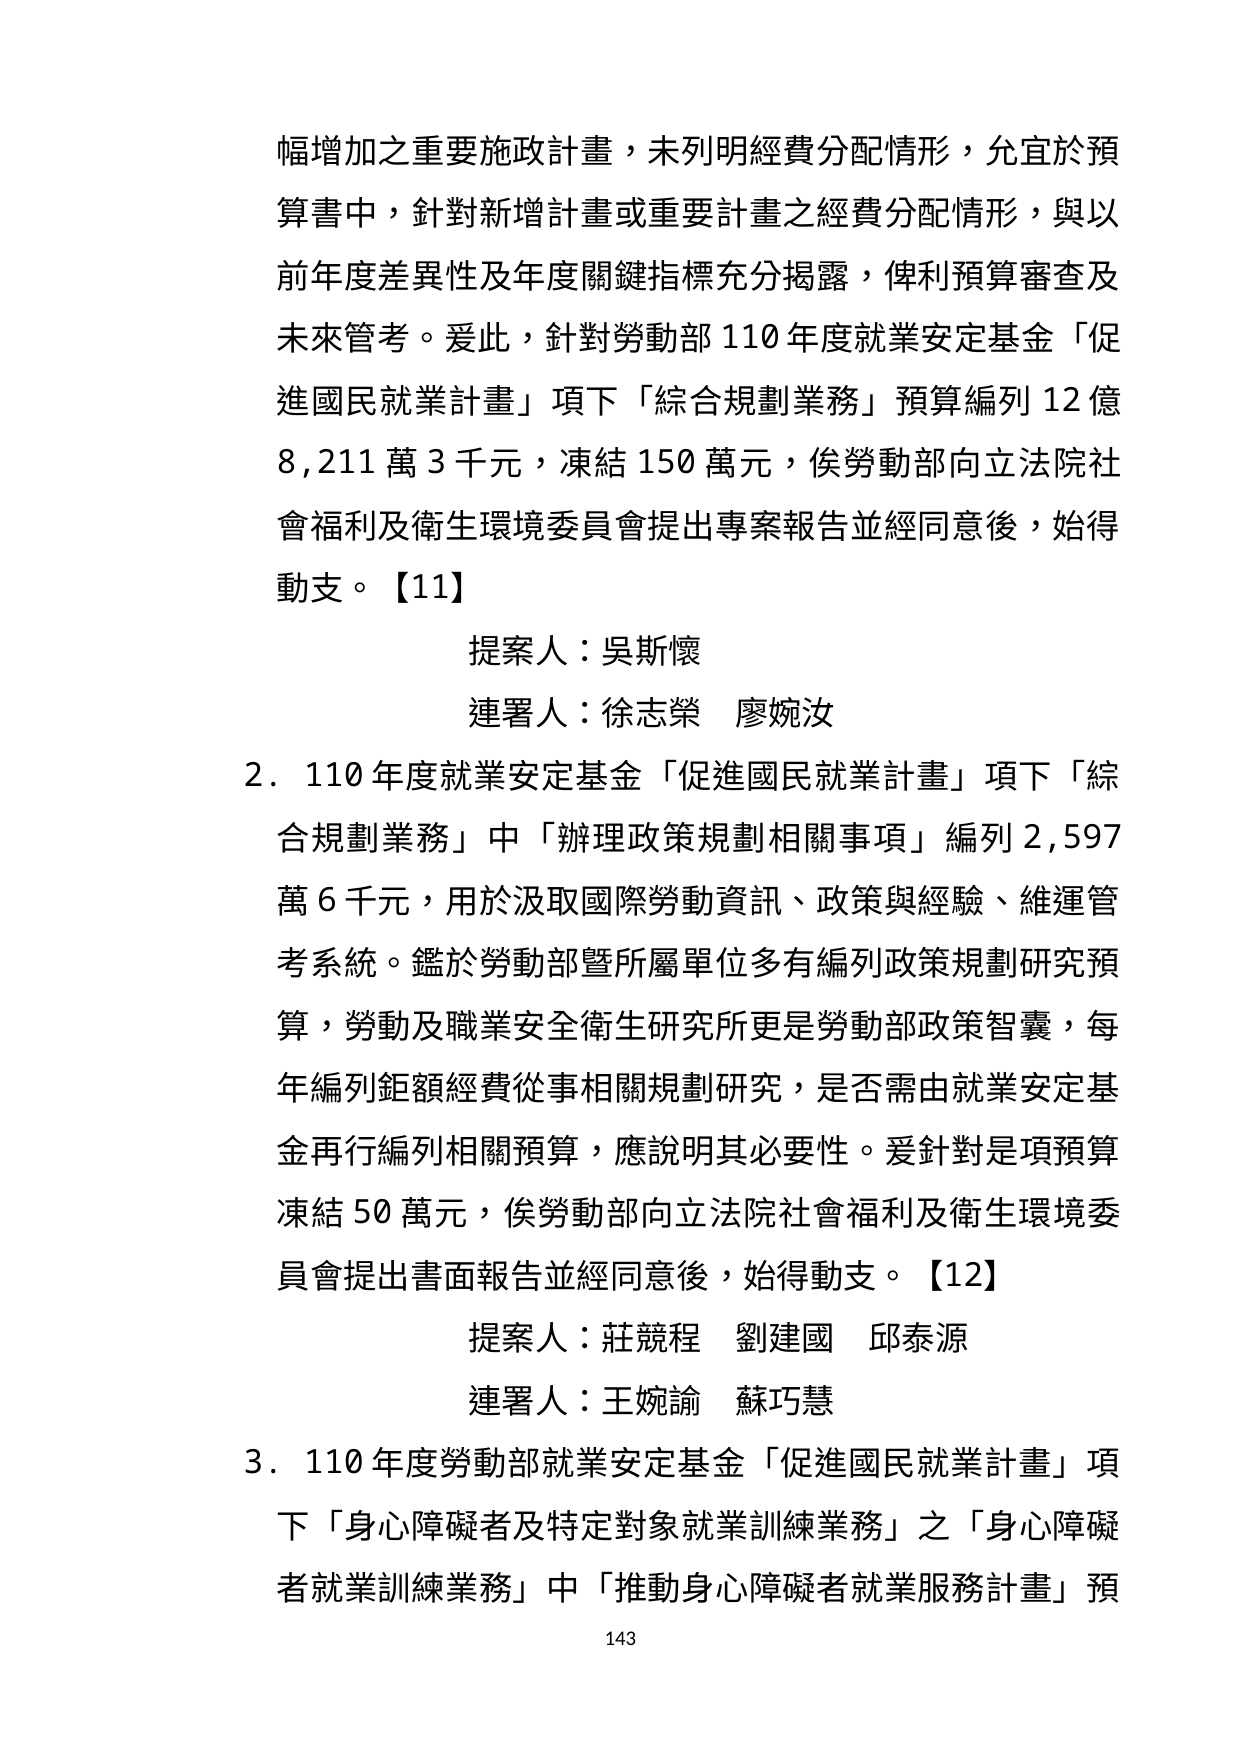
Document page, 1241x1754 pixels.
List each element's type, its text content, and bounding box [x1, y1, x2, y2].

text 幅增加之重要施政計畫，未列明經費分配情形，允宜於預算書中，針對新增計畫或重要計畫之經費分配情形，與以前年度差異性及年度關鍵指標充分揭露，俾利預算審查及未來管考。爰此，針對勞動部110年度就業安定基金「促進國民就業計畫」項下「綜合規劃業務」預算編列12億8,211萬3千元，凍結150萬元，俟勞動部向立法院社會福利及衛生環境委員會提出專案報告並經同意後，始得動支。【11】 [243, 107, 1122, 607]
text 提案人：莊競程 劉建國 邱泰源 [468, 1294, 1122, 1357]
text 2. 110年度就業安定基金「促進國民就業計畫」項下「綜合規劃業務」中「辦理政策規劃相關事項」編列2,597萬6千元，用於汲取國際勞動資訊、政策與經驗、維運管考系統。鑑於勞動部曁所屬單位多有編列政策規劃研究預算，勞動及職業安全衛生研究所更是勞動部政策智囊，每年編列鉅額經費從事相關規劃研究，是否需由就業安定基金再行編列相關預算，應說明其必要性。爰針對是項預算凍結50萬元，俟勞動部向立法院社會福利及衛生環境委員會提出書面報告並經同意後，始得動支。【12】 [243, 732, 1122, 1294]
text 3. 110年度勞動部就業安定基金「促進國民就業計畫」項下「身心障礙者及特定對象就業訓練業務」之「身心障礙者就業訓練業務」中「推動身心障礙者就業服務計畫」預 [243, 1419, 1122, 1607]
text 連署人：王婉諭 蘇巧慧 [468, 1357, 1122, 1419]
text 提案人：吳斯懷 [468, 607, 1122, 669]
text 連署人：徐志榮 廖婉汝 [468, 669, 1122, 732]
